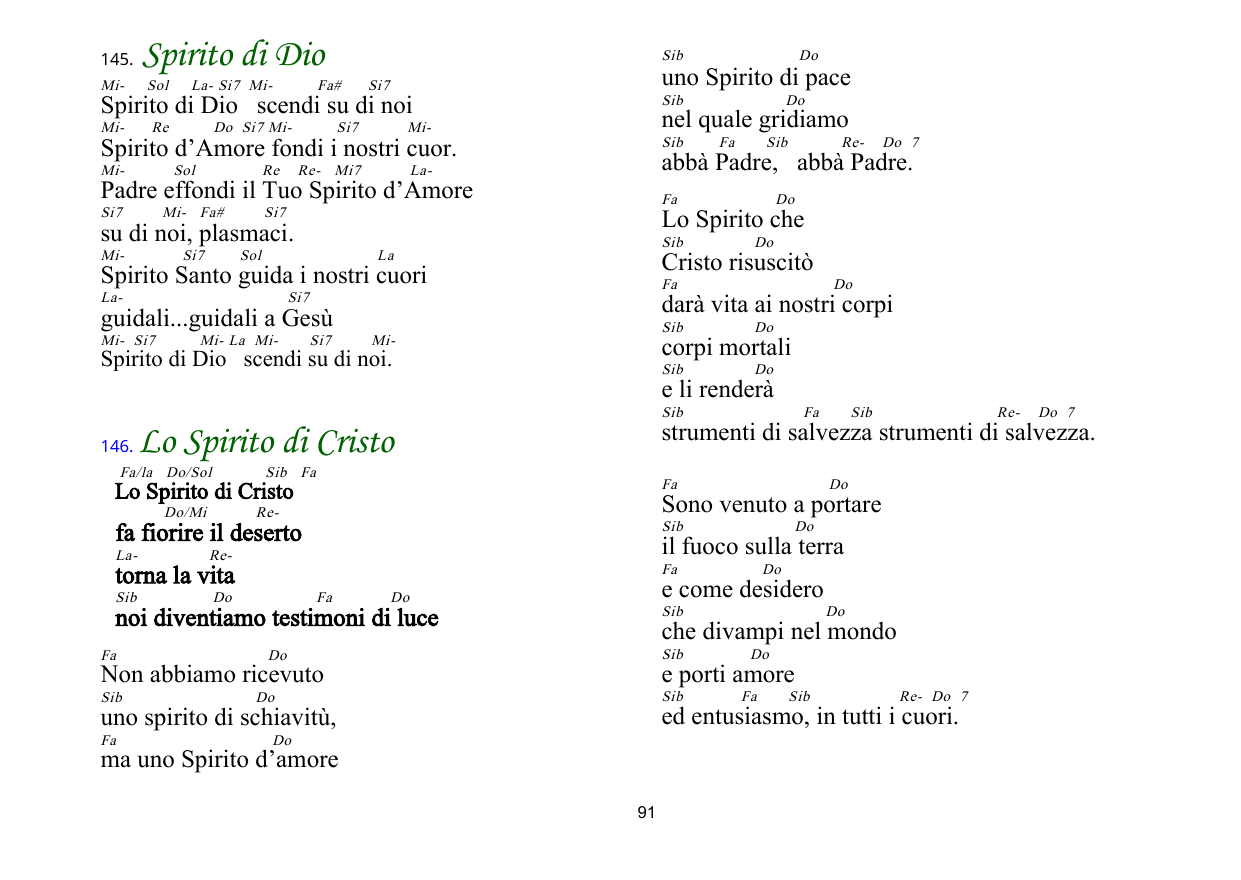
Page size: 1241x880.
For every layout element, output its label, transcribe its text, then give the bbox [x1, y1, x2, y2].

text corpi mortali [661, 333, 1195, 361]
text fa fiorire il deserto [100, 518, 634, 546]
text Fa Do [661, 560, 1195, 575]
text 145. Spirito di Dio [100, 35, 634, 76]
text Fa Do [661, 191, 1195, 205]
text Mi- Si7 Mi- La Mi- Si7 Mi- [100, 331, 634, 346]
text strumenti di salvezza strumenti di salvezza. [661, 418, 1195, 446]
text Sib Do Fa Do [100, 588, 634, 603]
text Mi- Sol La- Si7 Mi- Fa# Si7 [100, 76, 634, 91]
text Mi- Re Do Si7 Mi- Si7 Mi- [100, 119, 634, 134]
text 146. Lo Spirito di Cristo [100, 422, 634, 463]
text uno Spirito di pace [661, 63, 1195, 91]
text Do/Mi Re- [100, 503, 634, 518]
text Fa Do [100, 731, 634, 746]
text Fa/la Do/Sol Sib Fa [100, 463, 634, 478]
text Mi- Si7 Sol La [100, 246, 634, 261]
text Sib Do [661, 361, 1195, 375]
text il fuoco sulla terra [661, 532, 1195, 560]
text Non abbiamo ricevuto [100, 661, 634, 688]
text Cristo risuscitò [661, 248, 1195, 276]
text torna la vita [100, 561, 634, 588]
text Lo Spirito che [661, 205, 1195, 233]
text La- Si7 [100, 289, 634, 304]
text ma uno Spirito d’amore [100, 746, 634, 773]
text Sono venuto a portare [661, 490, 1195, 518]
text darà vita ai nostri corpi [661, 290, 1195, 318]
text abbà Padre, abbà Padre. [661, 148, 1195, 176]
text e li renderà [661, 375, 1195, 403]
text nel quale gridiamo [661, 106, 1195, 133]
text Sib Fa Sib Re- Do 7 [661, 688, 1195, 702]
text Sib Fa Sib Re- Do 7 [661, 133, 1195, 148]
text Sib Do [661, 318, 1195, 333]
text Sib Do [661, 35, 1195, 63]
text Fa Do [661, 276, 1195, 290]
text Sib Do [661, 233, 1195, 248]
text e porti amore [661, 660, 1195, 688]
text su di noi, plasmaci. [100, 219, 634, 246]
text Fa Do [100, 646, 634, 661]
text Sib Do [661, 518, 1195, 532]
text Padre effondi il Tuo Spirito d’Amore [100, 176, 634, 204]
text Si7 Mi- Fa# Si7 [100, 204, 634, 219]
text uno spirito di schiavitù, [100, 703, 634, 731]
text Spirito d’Amore fondi i nostri cuor. [100, 134, 634, 161]
text Sib Do [661, 645, 1195, 660]
text Sib Fa Sib Re- Do 7 [661, 403, 1195, 418]
text noi diventiamo testimoni di luce [100, 603, 634, 631]
text e come desidero [661, 575, 1195, 603]
text Sib Do [661, 91, 1195, 106]
subtitle Lo Spirito di Cristo [115, 478, 632, 503]
text ed entusiasmo, in tutti i cuori. [661, 702, 1195, 730]
text Spirito di Dio scendi su di noi [100, 91, 634, 119]
text Fa Do [661, 475, 1195, 490]
text guidali...guidali a Gesù [100, 304, 634, 331]
text che divampi nel mondo [661, 617, 1195, 645]
text Spirito Santo guida i nostri cuori [100, 261, 634, 289]
text Spirito di Dio scendi su di noi. [100, 346, 634, 372]
text Sib Do [100, 688, 634, 703]
text Mi- Sol Re Re- Mi7 La- [100, 161, 634, 176]
text La- Re- [100, 546, 634, 561]
text Sib Do [661, 603, 1195, 617]
